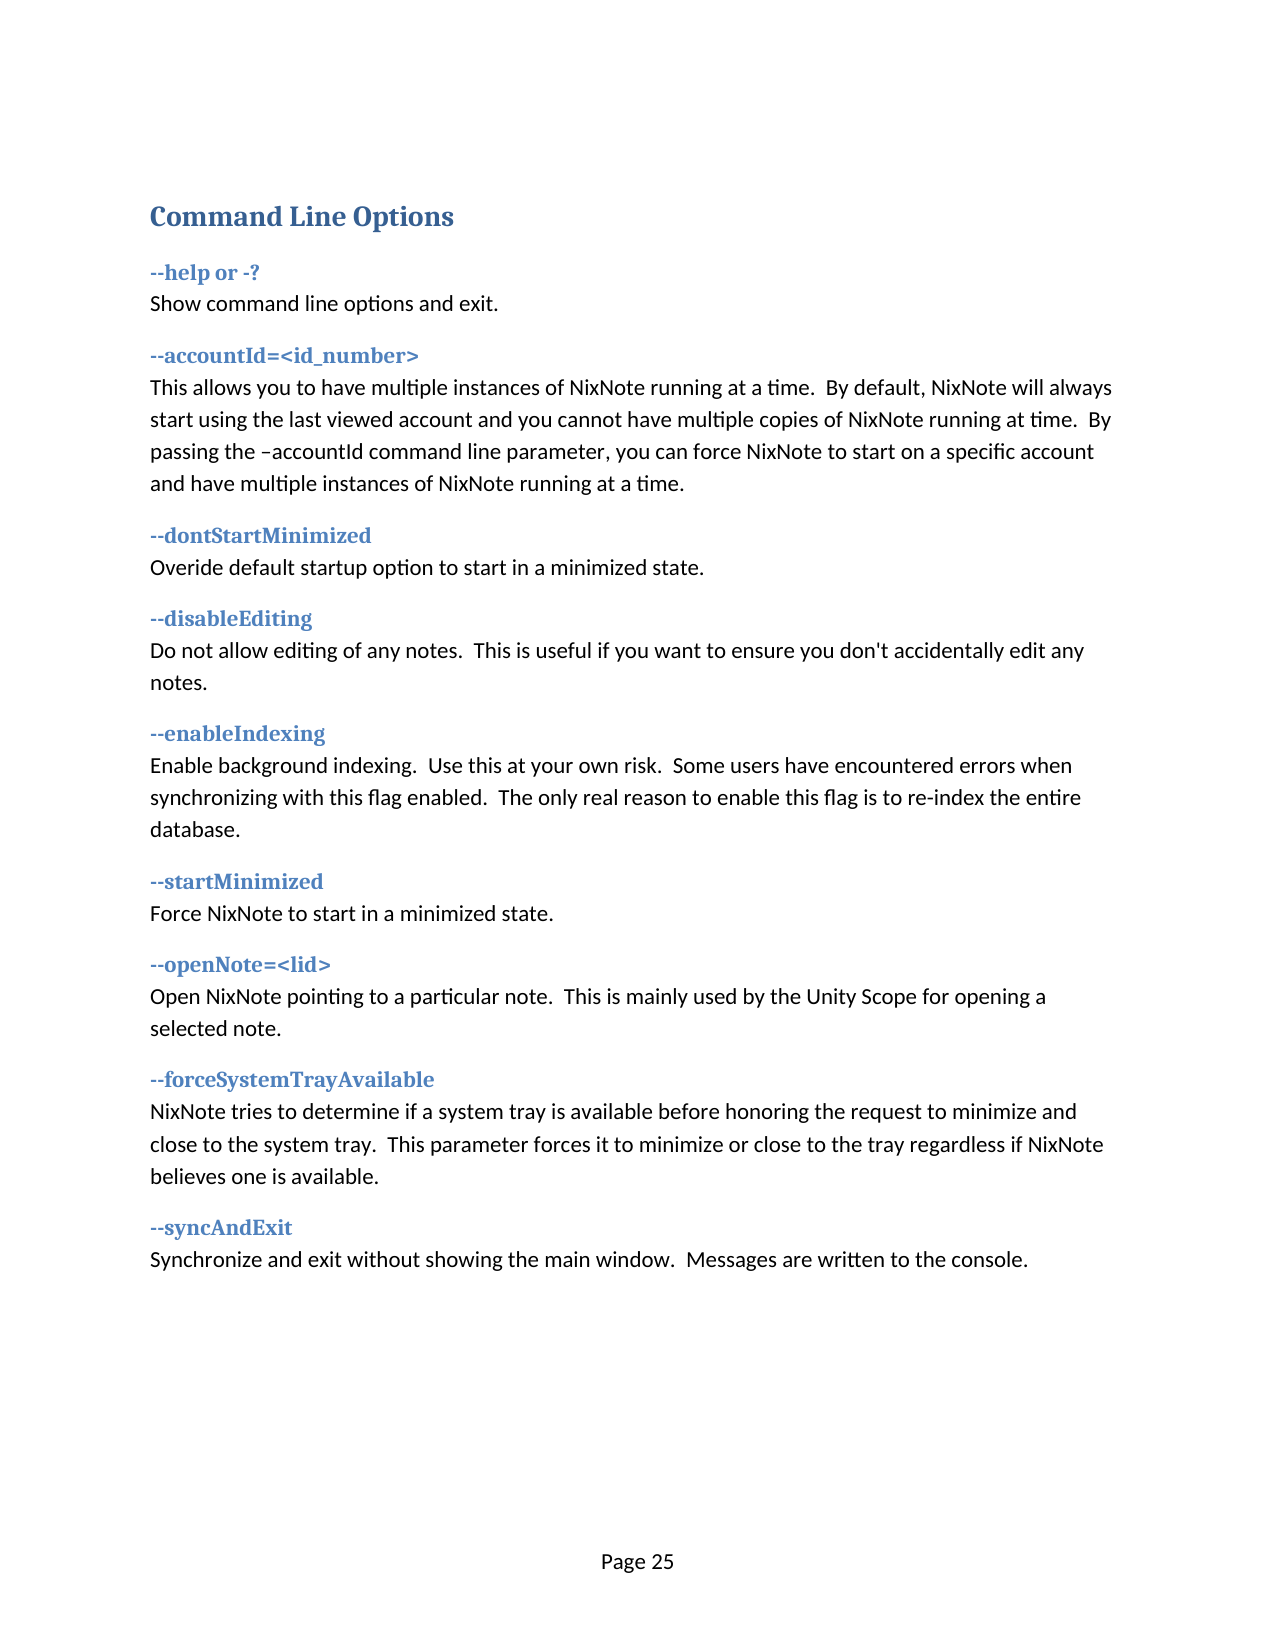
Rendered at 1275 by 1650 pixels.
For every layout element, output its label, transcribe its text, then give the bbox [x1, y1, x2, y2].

text Enable background indexing. Use this at your own risk. Some users have encountered errors when synchronizing with this flag enabled. The only real reason to enable this flag is to re-index the entire database. [150, 751, 1125, 844]
text Do not allow editing of any notes. This is useful if you want to ensure you don't accidentally edit any notes. [150, 636, 1125, 696]
subtitle --accountId=<id_number> [150, 343, 1125, 369]
text NixNote tries to determine if a system tray is available before honoring the request to minimize and close to the system tray. This parameter forces it to minimize or close to the tray regardless if NixNote believes one is available. [150, 1097, 1125, 1190]
subtitle --openNote=<lid> [150, 952, 1125, 978]
text Open NixNote pointing to a particular note. This is mainly used by the Unity Scope for opening a selected note. [150, 982, 1125, 1042]
subtitle --dontStartMinimized [150, 522, 1125, 549]
text Synchronize and exit without showing the main window. Messages are written to the console. [150, 1245, 1125, 1273]
text Overide default startup option to start in a minimized state. [150, 553, 1125, 581]
subtitle --forceSystemTrayAvailable [150, 1067, 1125, 1094]
text Show command line options and exit. [150, 289, 1125, 318]
subtitle --syncAndExit [150, 1215, 1125, 1241]
subtitle --enableIndexing [150, 721, 1125, 747]
subtitle --startMinimized [150, 869, 1125, 895]
text Force NixNote to start in a minimized state. [150, 899, 1125, 927]
subtitle Command Line Options [150, 200, 1125, 233]
text This allows you to have multiple instances of NixNote running at a time. By default, NixNote will always start using the last viewed account and you cannot have multiple copies of NixNote running at time. By passing the –accountId command line parameter, you can force NixNote to start on a specific account and have multiple instances of NixNote running at a time. [150, 373, 1125, 497]
subtitle --help or -? [150, 259, 1125, 286]
subtitle --disableEditing [150, 606, 1125, 632]
